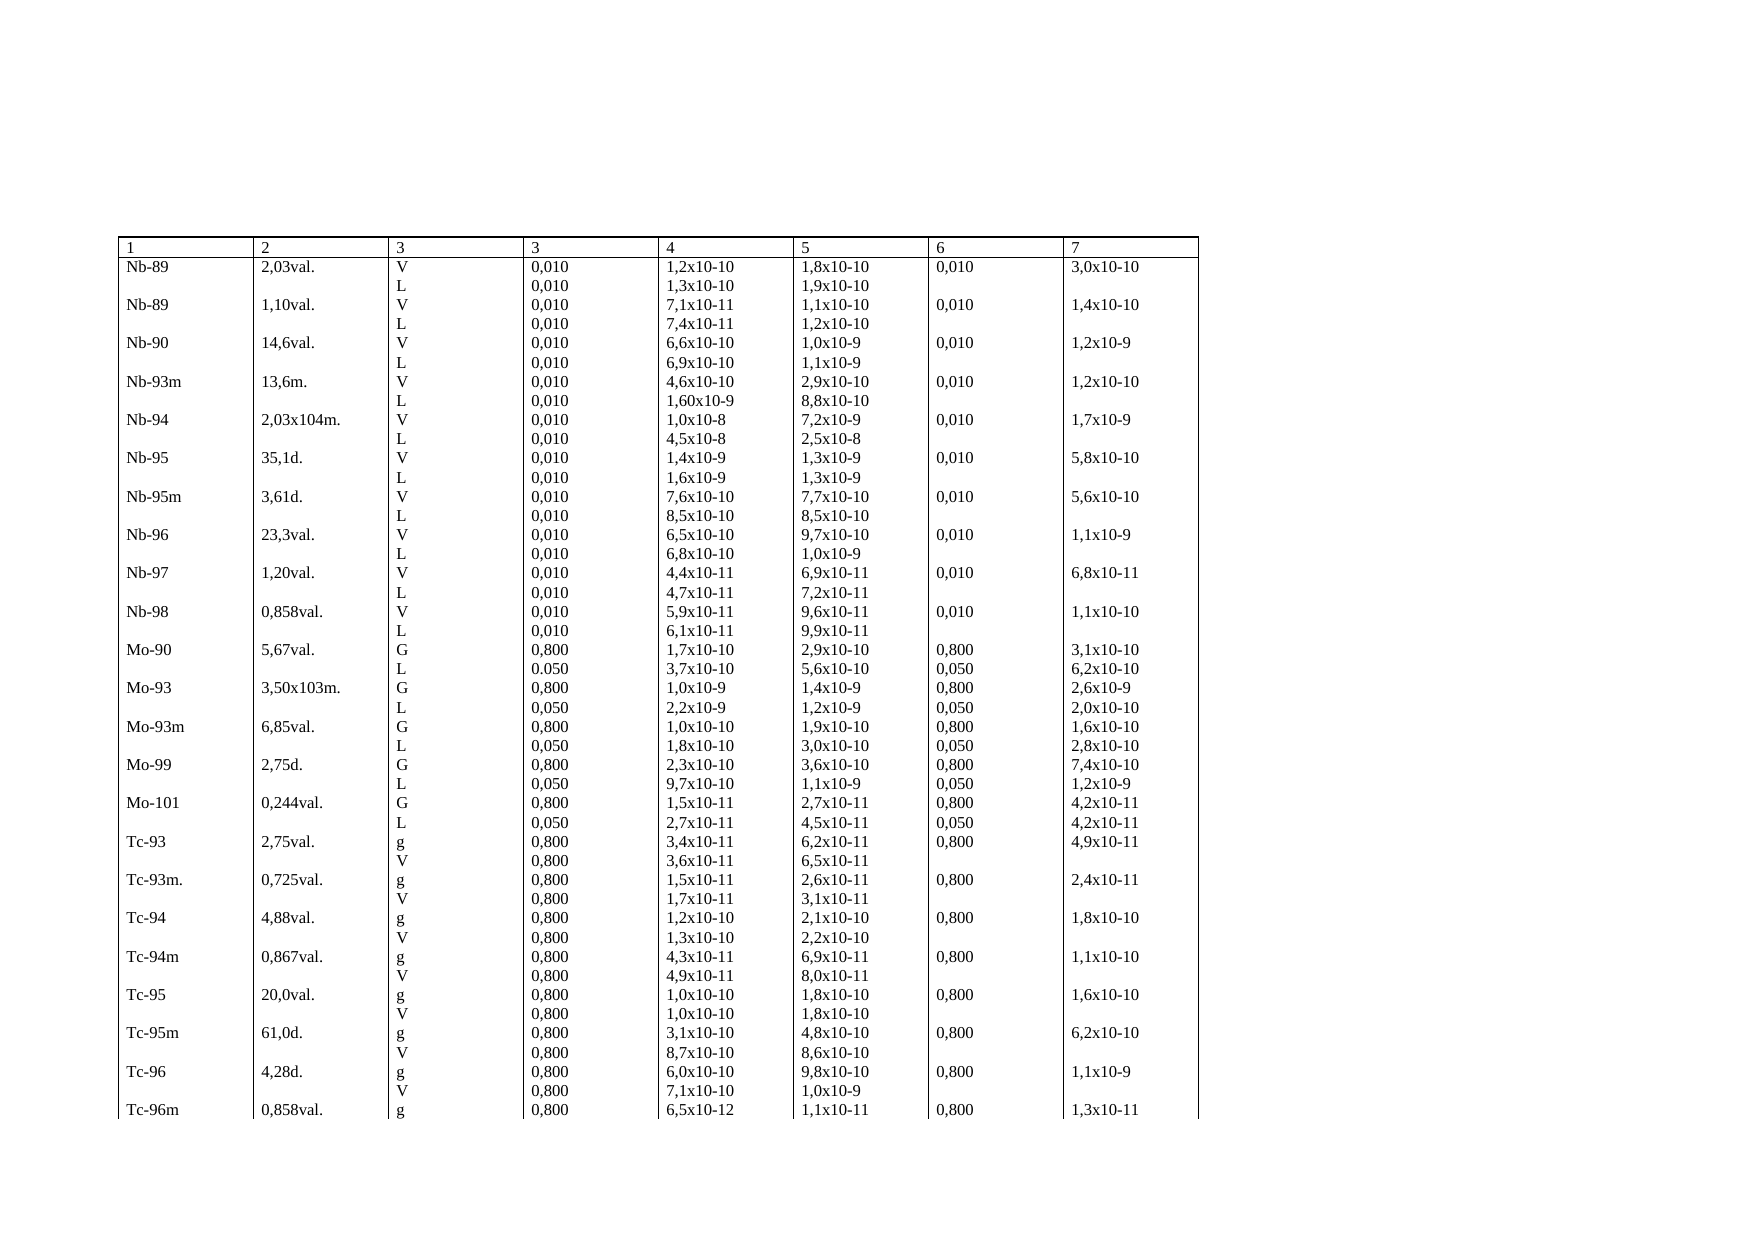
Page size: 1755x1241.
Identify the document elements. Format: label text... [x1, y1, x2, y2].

table_cell 1,5x10-11 [659, 870, 793, 889]
table_cell G [389, 793, 523, 812]
table_cell 0,010 [524, 295, 658, 314]
table_cell [1064, 429, 1198, 448]
table_cell [119, 659, 253, 678]
table_cell 4,28d. [254, 1062, 388, 1081]
table_cell 1,2x10-9 [1064, 333, 1198, 352]
table_cell 2,4x10-11 [1064, 870, 1198, 889]
table_cell 2,2x10-10 [794, 928, 928, 947]
table_cell [119, 276, 253, 295]
table_cell [1064, 583, 1198, 602]
table_cell 8,7x10-10 [659, 1043, 793, 1062]
table_cell 2,9x10-10 [794, 372, 928, 391]
table_cell 4,3x10-11 [659, 947, 793, 966]
table_cell [1064, 621, 1198, 640]
table_cell [254, 1004, 388, 1023]
table_cell 1,6x10-10 [1064, 717, 1198, 736]
table_cell [119, 774, 253, 793]
table_cell 2,9x10-10 [794, 640, 928, 659]
table_cell 1,0x10-10 [659, 717, 793, 736]
table_cell [929, 314, 1063, 333]
table_cell L [389, 391, 523, 410]
table_cell g [389, 1023, 523, 1042]
table_cell Nb-95 [119, 448, 253, 467]
table_cell Nb-89 [119, 258, 253, 276]
table_cell 0,010 [524, 429, 658, 448]
table_cell 9,7x10-10 [794, 525, 928, 544]
table_cell Nb-95m [119, 487, 253, 506]
table_cell 4,5x10-11 [794, 813, 928, 832]
table_cell 2,6x10-11 [794, 870, 928, 889]
table_cell [254, 774, 388, 793]
table_cell 0,010 [524, 506, 658, 525]
table_cell 0,050 [524, 698, 658, 717]
table_cell [254, 928, 388, 947]
table_cell 0,800 [929, 1100, 1063, 1119]
table_cell Tc-93 [119, 832, 253, 851]
table_cell V [389, 602, 523, 621]
table_cell 0,800 [524, 851, 658, 870]
table_cell [929, 621, 1063, 640]
table_header 2 [254, 238, 388, 257]
table_cell V [389, 563, 523, 582]
table_cell 1,0x10-8 [659, 410, 793, 429]
table_cell [1064, 276, 1198, 295]
table_header 3 [524, 238, 658, 257]
table_cell [254, 889, 388, 908]
table_cell 1,0x10-10 [659, 985, 793, 1004]
table_cell V [389, 851, 523, 870]
table_cell 0,010 [524, 621, 658, 640]
table_cell 3,61d. [254, 487, 388, 506]
table_cell 1,6x10-10 [1064, 985, 1198, 1004]
table_cell g [389, 870, 523, 889]
table_cell 5,9x10-11 [659, 602, 793, 621]
table_cell G [389, 640, 523, 659]
table_cell 0,800 [524, 889, 658, 908]
table_cell [929, 544, 1063, 563]
table_cell 0,800 [524, 717, 658, 736]
table_cell 0,800 [929, 1023, 1063, 1042]
table_cell 0,050 [929, 736, 1063, 755]
table_cell 0,800 [929, 755, 1063, 774]
table_cell 3,6x10-10 [794, 755, 928, 774]
table_cell L [389, 276, 523, 295]
table_cell 0,800 [929, 640, 1063, 659]
table_cell 4,4x10-11 [659, 563, 793, 582]
table_cell L [389, 353, 523, 372]
table_cell g [389, 832, 523, 851]
table_cell 1,7x10-11 [659, 889, 793, 908]
table_cell [119, 889, 253, 908]
table_cell [119, 544, 253, 563]
table_cell 0,800 [929, 985, 1063, 1004]
table_cell [119, 391, 253, 410]
table_cell 0.050 [524, 659, 658, 678]
table_cell 2,7x10-11 [794, 793, 928, 812]
table_cell V [389, 525, 523, 544]
table_cell 0,800 [524, 755, 658, 774]
table_cell Nb-97 [119, 563, 253, 582]
table_cell [254, 698, 388, 717]
table_cell [254, 506, 388, 525]
table_cell L [389, 429, 523, 448]
table_cell 0,800 [524, 1004, 658, 1023]
table_cell [119, 966, 253, 985]
table_cell [929, 1043, 1063, 1062]
table_cell 2,7x10-11 [659, 813, 793, 832]
table_cell [119, 506, 253, 525]
table_cell 3,6x10-11 [659, 851, 793, 870]
table_cell [254, 966, 388, 985]
table_cell 6,9x10-11 [794, 947, 928, 966]
table_cell [929, 1081, 1063, 1100]
table_cell L [389, 621, 523, 640]
table_cell 0,010 [524, 314, 658, 333]
table_cell L [389, 506, 523, 525]
table_cell [254, 544, 388, 563]
table_cell 1,1x10-11 [794, 1100, 928, 1119]
table_cell 1,2x10-10 [659, 258, 793, 276]
table_cell V [389, 889, 523, 908]
table_cell 1,1x10-10 [794, 295, 928, 314]
table_cell [929, 353, 1063, 372]
table_cell 4,7x10-11 [659, 583, 793, 602]
table_cell 3,0x10-10 [794, 736, 928, 755]
table_cell 0,010 [524, 353, 658, 372]
table_cell 3,0x10-10 [1064, 258, 1198, 276]
table_cell 1,1x10-9 [1064, 525, 1198, 544]
table_cell 2,0x10-10 [1064, 698, 1198, 717]
table_cell [1064, 889, 1198, 908]
table_cell 0,800 [929, 1062, 1063, 1081]
table_cell 4,6x10-10 [659, 372, 793, 391]
table_cell 0,010 [524, 487, 658, 506]
table_cell [254, 314, 388, 333]
table_cell Nb-96 [119, 525, 253, 544]
table_cell 0,800 [929, 870, 1063, 889]
table_cell [254, 276, 388, 295]
table_cell [254, 391, 388, 410]
table_cell Nb-94 [119, 410, 253, 429]
table_cell [119, 353, 253, 372]
table_cell 0,800 [524, 1081, 658, 1100]
table_cell [929, 468, 1063, 487]
table_cell 0,800 [524, 947, 658, 966]
table_cell [929, 928, 1063, 947]
table_cell 0,050 [929, 813, 1063, 832]
table_cell 3,1x10-10 [1064, 640, 1198, 659]
table_cell 0,800 [524, 640, 658, 659]
table_cell 1,3x10-11 [1064, 1100, 1198, 1119]
table_cell 2,1x10-10 [794, 908, 928, 927]
table_cell 0,010 [524, 448, 658, 467]
table_cell 7,1x10-11 [659, 295, 793, 314]
table_cell 9,7x10-10 [659, 774, 793, 793]
table_cell G [389, 717, 523, 736]
table_cell 0,010 [524, 525, 658, 544]
table_cell 1,7x10-9 [1064, 410, 1198, 429]
table_cell 0,010 [929, 258, 1063, 276]
table_cell 1,0x10-9 [794, 333, 928, 352]
table_cell V [389, 448, 523, 467]
table_cell 0,800 [524, 908, 658, 927]
table_cell 0,010 [929, 295, 1063, 314]
table_cell 1,8x10-10 [1064, 908, 1198, 927]
table_cell 3,4x10-11 [659, 832, 793, 851]
table_cell g [389, 1100, 523, 1119]
table_cell 1,2x10-10 [659, 908, 793, 927]
table_cell 1,3x10-10 [659, 276, 793, 295]
table_cell 0,010 [524, 544, 658, 563]
table_cell 6,1x10-11 [659, 621, 793, 640]
table_cell 0,800 [524, 1023, 658, 1042]
table_cell 1,3x10-10 [659, 928, 793, 947]
table_cell [119, 583, 253, 602]
table_cell 4,2x10-11 [1064, 813, 1198, 832]
table_cell [929, 1004, 1063, 1023]
table_cell 0,010 [929, 602, 1063, 621]
table_cell [119, 1043, 253, 1062]
table_cell V [389, 966, 523, 985]
table_cell [1064, 928, 1198, 947]
table_cell 0,010 [524, 410, 658, 429]
table_cell V [389, 295, 523, 314]
table_cell [254, 468, 388, 487]
table_cell V [389, 258, 523, 276]
table_cell [119, 468, 253, 487]
table_cell 1,6x10-9 [659, 468, 793, 487]
table_cell 5,6x10-10 [1064, 487, 1198, 506]
table_cell 0,010 [929, 525, 1063, 544]
table_cell 9,6x10-11 [794, 602, 928, 621]
table_cell 1,10val. [254, 295, 388, 314]
table_cell 0,867val. [254, 947, 388, 966]
table_cell 0,010 [524, 372, 658, 391]
table_cell [1064, 353, 1198, 372]
table_cell V [389, 372, 523, 391]
table_cell [929, 966, 1063, 985]
table_cell 0,010 [524, 583, 658, 602]
table_header 6 [929, 238, 1063, 257]
table_cell L [389, 698, 523, 717]
table_cell 6,8x10-11 [1064, 563, 1198, 582]
table_cell 0,800 [524, 678, 658, 697]
table_cell 0,800 [929, 717, 1063, 736]
table_cell Mo-93 [119, 678, 253, 697]
table_cell 1,5x10-11 [659, 793, 793, 812]
table_cell 4,88val. [254, 908, 388, 927]
table_header 3 [389, 238, 523, 257]
table_cell [254, 851, 388, 870]
table_cell [1064, 1004, 1198, 1023]
table_cell 7,2x10-9 [794, 410, 928, 429]
table_cell [254, 1081, 388, 1100]
table_cell L [389, 736, 523, 755]
table_cell g [389, 947, 523, 966]
table_cell 0,010 [929, 333, 1063, 352]
table_cell [929, 391, 1063, 410]
table_cell 6,2x10-11 [794, 832, 928, 851]
table_header 5 [794, 238, 928, 257]
table_cell 0,244val. [254, 793, 388, 812]
table_cell L [389, 468, 523, 487]
table_cell Mo-99 [119, 755, 253, 774]
table_cell 2,5x10-8 [794, 429, 928, 448]
table_cell 0,800 [524, 870, 658, 889]
table_cell [254, 621, 388, 640]
table_cell [254, 583, 388, 602]
table_cell [254, 353, 388, 372]
table_cell 0,800 [929, 908, 1063, 927]
table_cell L [389, 583, 523, 602]
table_cell 0,010 [524, 391, 658, 410]
table_cell 1,4x10-9 [794, 678, 928, 697]
table_cell 0,010 [929, 410, 1063, 429]
table_cell 8,5x10-10 [659, 506, 793, 525]
table_cell 0,800 [929, 947, 1063, 966]
table_cell 2,75val. [254, 832, 388, 851]
table_cell 0,800 [524, 985, 658, 1004]
table_cell 1,3x10-9 [794, 448, 928, 467]
table_cell 0,800 [524, 1100, 658, 1119]
table_cell 3,1x10-10 [659, 1023, 793, 1042]
table_cell V [389, 487, 523, 506]
table_cell 4,5x10-8 [659, 429, 793, 448]
table_cell V [389, 1081, 523, 1100]
table_cell [929, 851, 1063, 870]
table_cell 0,010 [929, 487, 1063, 506]
table_cell [1064, 966, 1198, 985]
table_cell 3,50x103m. [254, 678, 388, 697]
table_cell 0,800 [929, 678, 1063, 697]
table_cell 0,010 [524, 258, 658, 276]
table_cell 0,010 [524, 276, 658, 295]
table_cell 1,4x10-9 [659, 448, 793, 467]
table_cell 0,800 [524, 966, 658, 985]
table_cell 1,1x10-9 [794, 353, 928, 372]
table_cell 9,9x10-11 [794, 621, 928, 640]
table_cell 0,050 [929, 774, 1063, 793]
table_cell g [389, 908, 523, 927]
table_cell 1,0x10-9 [794, 544, 928, 563]
table_cell 0,800 [929, 832, 1063, 851]
table_cell [119, 429, 253, 448]
table_cell 0,858val. [254, 1100, 388, 1119]
table_cell 1,1x10-10 [1064, 947, 1198, 966]
table_cell 1,0x10-9 [659, 678, 793, 697]
table_cell 0,050 [524, 813, 658, 832]
table_cell Nb-90 [119, 333, 253, 352]
table_cell 1,1x10-9 [1064, 1062, 1198, 1081]
table_cell 13,6m. [254, 372, 388, 391]
table_cell 4,9x10-11 [659, 966, 793, 985]
table_header 7 [1064, 238, 1198, 257]
table_cell 8,8x10-10 [794, 391, 928, 410]
table_cell [929, 889, 1063, 908]
table_cell 6,9x10-10 [659, 353, 793, 372]
table_cell 8,6x10-10 [794, 1043, 928, 1062]
table_cell 1,4x10-10 [1064, 295, 1198, 314]
table_cell V [389, 410, 523, 429]
table_cell 3,1x10-11 [794, 889, 928, 908]
table_cell Nb-89 [119, 295, 253, 314]
table_cell 0,010 [524, 602, 658, 621]
table_cell Mo-93m [119, 717, 253, 736]
table_cell 0,050 [929, 659, 1063, 678]
table_cell 0,010 [524, 468, 658, 487]
table_cell V [389, 333, 523, 352]
table_cell 0,800 [524, 928, 658, 947]
table_cell 1,8x10-10 [794, 985, 928, 1004]
table_cell 7,6x10-10 [659, 487, 793, 506]
table_cell g [389, 1062, 523, 1081]
table_cell 6,5x10-10 [659, 525, 793, 544]
table_cell 2,2x10-9 [659, 698, 793, 717]
table_cell Nb-98 [119, 602, 253, 621]
table_cell [1064, 506, 1198, 525]
table_cell 1,7x10-10 [659, 640, 793, 659]
table_cell L [389, 314, 523, 333]
table_cell 1,1x10-10 [1064, 602, 1198, 621]
table_cell 1,9x10-10 [794, 717, 928, 736]
table_cell [119, 621, 253, 640]
table_cell [1064, 1043, 1198, 1062]
table_cell Tc-95 [119, 985, 253, 1004]
table_cell Tc-93m. [119, 870, 253, 889]
table_cell 4,8x10-10 [794, 1023, 928, 1042]
table_cell 0,010 [929, 448, 1063, 467]
table_cell 1,2x10-10 [1064, 372, 1198, 391]
table_cell [254, 659, 388, 678]
table_cell 6,2x10-10 [1064, 659, 1198, 678]
table_cell Nb-93m [119, 372, 253, 391]
table_cell [254, 1043, 388, 1062]
table_cell 1,60x10-9 [659, 391, 793, 410]
table_cell [119, 1004, 253, 1023]
table_cell [1064, 851, 1198, 870]
table_cell 2,03val. [254, 258, 388, 276]
table_cell 1,2x10-9 [1064, 774, 1198, 793]
table_cell 0,010 [929, 563, 1063, 582]
table_cell 6,5x10-11 [794, 851, 928, 870]
table_cell [119, 698, 253, 717]
table_cell Tc-96 [119, 1062, 253, 1081]
table_cell 23,3val. [254, 525, 388, 544]
table_cell Mo-101 [119, 793, 253, 812]
table_cell Tc-95m [119, 1023, 253, 1042]
table_cell V [389, 1043, 523, 1062]
table_cell 1,0x10-10 [659, 1004, 793, 1023]
table_cell [929, 506, 1063, 525]
table_cell 8,0x10-11 [794, 966, 928, 985]
table_cell 4,9x10-11 [1064, 832, 1198, 851]
table_cell 7,4x10-10 [1064, 755, 1198, 774]
table_cell 3,7x10-10 [659, 659, 793, 678]
table_cell 7,2x10-11 [794, 583, 928, 602]
table_cell 7,1x10-10 [659, 1081, 793, 1100]
table_cell 6,6x10-10 [659, 333, 793, 352]
table_cell Tc-96m [119, 1100, 253, 1119]
table_cell 0,800 [524, 793, 658, 812]
table_cell [254, 736, 388, 755]
table_cell [929, 429, 1063, 448]
table_cell 0,800 [524, 832, 658, 851]
table_cell 7,4x10-11 [659, 314, 793, 333]
table_cell [1064, 1081, 1198, 1100]
table_cell 6,2x10-10 [1064, 1023, 1198, 1042]
table_cell 61,0d. [254, 1023, 388, 1042]
table_cell 1,0x10-9 [794, 1081, 928, 1100]
table_cell 5,8x10-10 [1064, 448, 1198, 467]
table_cell 1,9x10-10 [794, 276, 928, 295]
table_cell 0,050 [929, 698, 1063, 717]
table_cell [119, 736, 253, 755]
table_cell 0,800 [524, 1043, 658, 1062]
table_cell 6,0x10-10 [659, 1062, 793, 1081]
table_cell G [389, 755, 523, 774]
table_cell 0,050 [524, 736, 658, 755]
table_cell 2,03x104m. [254, 410, 388, 429]
table_cell [119, 813, 253, 832]
table_cell 2,6x10-9 [1064, 678, 1198, 697]
table_cell g [389, 985, 523, 1004]
table_cell [1064, 544, 1198, 563]
table_cell 4,2x10-11 [1064, 793, 1198, 812]
table_cell 1,8x10-10 [659, 736, 793, 755]
table_cell G [389, 678, 523, 697]
table_cell 2,3x10-10 [659, 755, 793, 774]
table_cell 0,800 [929, 793, 1063, 812]
table_cell L [389, 544, 523, 563]
table_cell 0,725val. [254, 870, 388, 889]
table_header 4 [659, 238, 793, 257]
table_cell [119, 928, 253, 947]
table_cell [929, 276, 1063, 295]
table_cell [254, 813, 388, 832]
table_cell 5,6x10-10 [794, 659, 928, 678]
table_cell 1,1x10-9 [794, 774, 928, 793]
table_cell [119, 1081, 253, 1100]
table_cell 1,20val. [254, 563, 388, 582]
table_cell 6,5x10-12 [659, 1100, 793, 1119]
table_cell 7,7x10-10 [794, 487, 928, 506]
table_cell 5,67val. [254, 640, 388, 659]
table_cell 6,9x10-11 [794, 563, 928, 582]
table_cell [1064, 314, 1198, 333]
table_cell Mo-90 [119, 640, 253, 659]
table_cell [929, 583, 1063, 602]
table_cell 0,010 [524, 563, 658, 582]
table_cell [1064, 391, 1198, 410]
table_cell Tc-94m [119, 947, 253, 966]
table_cell 2,8x10-10 [1064, 736, 1198, 755]
table_cell 14,6val. [254, 333, 388, 352]
table_cell Tc-94 [119, 908, 253, 927]
table_cell 1,3x10-9 [794, 468, 928, 487]
table_cell L [389, 813, 523, 832]
table_cell [1064, 468, 1198, 487]
table_cell 9,8x10-10 [794, 1062, 928, 1081]
table_cell 20,0val. [254, 985, 388, 1004]
table_cell V [389, 1004, 523, 1023]
table_cell 0,858val. [254, 602, 388, 621]
table_cell L [389, 659, 523, 678]
table_cell 1,8x10-10 [794, 258, 928, 276]
table_cell 1,2x10-10 [794, 314, 928, 333]
table_cell 35,1d. [254, 448, 388, 467]
table_cell 6,8x10-10 [659, 544, 793, 563]
table_cell 0,010 [929, 372, 1063, 391]
table_cell 1,2x10-9 [794, 698, 928, 717]
table_cell [119, 851, 253, 870]
table_cell [119, 314, 253, 333]
table_cell 1,8x10-10 [794, 1004, 928, 1023]
table_cell V [389, 928, 523, 947]
table_cell 6,85val. [254, 717, 388, 736]
table_header 1 [119, 238, 253, 257]
table_cell [254, 429, 388, 448]
table_cell 0,050 [524, 774, 658, 793]
table_cell L [389, 774, 523, 793]
table_cell 8,5x10-10 [794, 506, 928, 525]
table_cell 2,75d. [254, 755, 388, 774]
table_cell 0,800 [524, 1062, 658, 1081]
table_cell 0,010 [524, 333, 658, 352]
